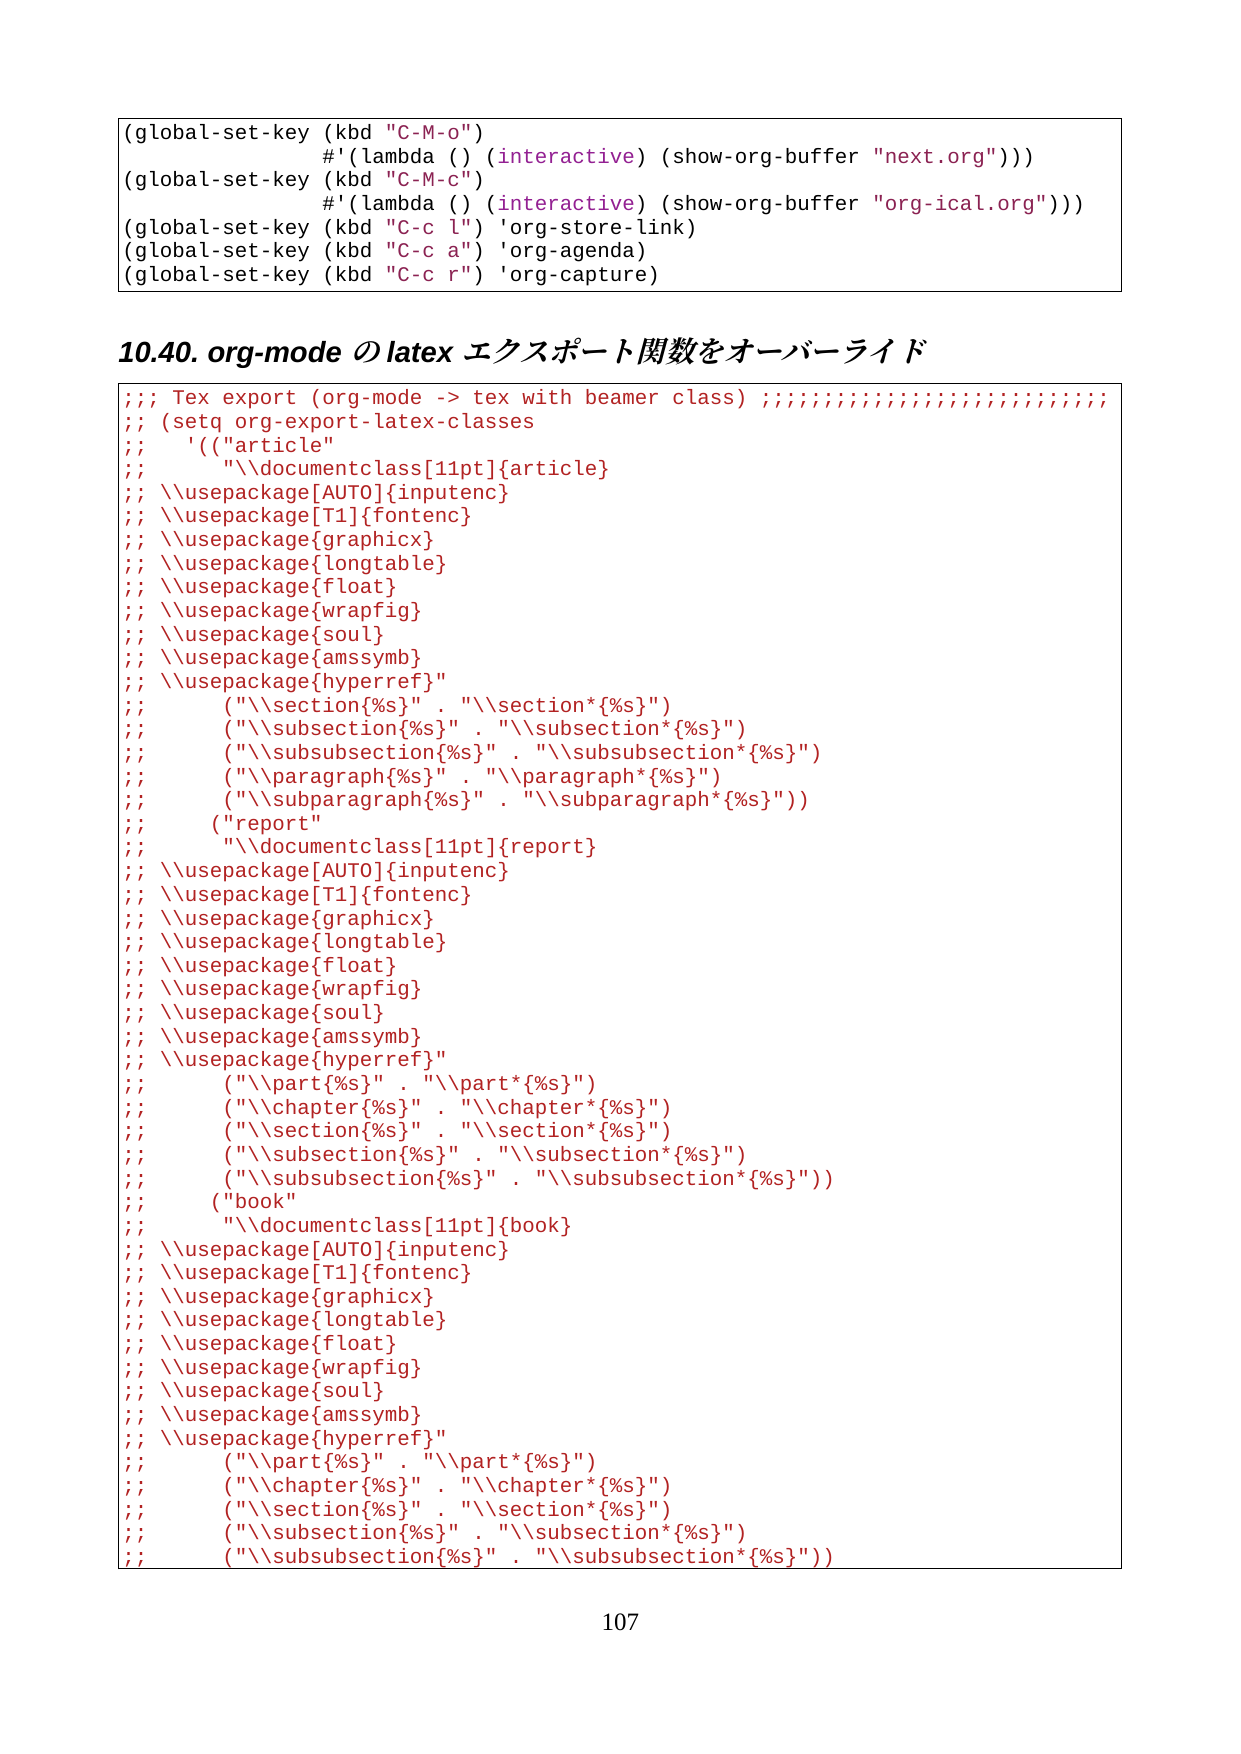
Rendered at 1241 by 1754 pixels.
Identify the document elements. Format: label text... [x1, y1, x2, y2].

text ;; ("\\subsection{%s}" . "\\subsection*{%s}") [119, 1518, 1121, 1542]
text #'(lambda () (interactive) (show-org-buffer "org-ical.org"))) [119, 189, 1121, 213]
text ;; \\usepackage{longtable} [119, 1306, 1121, 1329]
text ;; \\usepackage{amssymb} [119, 1400, 1121, 1424]
text ;; \\usepackage{soul} [119, 1376, 1121, 1400]
text ;; \\usepackage[T1]{fontenc} [119, 880, 1121, 903]
text (global-set-key (kbd "C-M-c") [119, 165, 1121, 189]
text ;; ("\\section{%s}" . "\\section*{%s}") [119, 1495, 1121, 1518]
text ;; \\usepackage{longtable} [119, 549, 1121, 572]
text ;; \\usepackage{longtable} [119, 927, 1121, 951]
text ;; \\usepackage{soul} [119, 998, 1121, 1022]
text ;; ("\\part{%s}" . "\\part*{%s}") [119, 1069, 1121, 1093]
text ;; ("\\section{%s}" . "\\section*{%s}") [119, 1116, 1121, 1140]
text ;; \\usepackage{soul} [119, 620, 1121, 643]
text ;; "\\documentclass[11pt]{report} [119, 833, 1121, 856]
text ;; ("\\subsubsection{%s}" . "\\subsubsection*{%s}") [119, 738, 1121, 762]
text ;; \\usepackage{hyperref}" [119, 1045, 1121, 1069]
text ;; \\usepackage{wrapfig} [119, 1353, 1121, 1376]
text ;; \\usepackage{graphicx} [119, 903, 1121, 927]
text ;; '(("article" [119, 431, 1121, 454]
text (global-set-key (kbd "C-c r") 'org-capture) [119, 260, 1121, 291]
text ;; (setq org-export-latex-classes [119, 407, 1121, 431]
text ;; \\usepackage{graphicx} [119, 525, 1121, 549]
text ;; ("\\part{%s}" . "\\part*{%s}") [119, 1447, 1121, 1471]
text ;; ("report" [119, 809, 1121, 833]
subtitle org-mode の latex エクスポート関数をオーバーライド [118, 329, 1122, 371]
text ;; \\usepackage{float} [119, 1329, 1121, 1353]
text ;; "\\documentclass[11pt]{article} [119, 454, 1121, 478]
text ;; \\usepackage[T1]{fontenc} [119, 1258, 1121, 1282]
text #'(lambda () (interactive) (show-org-buffer "next.org"))) [119, 142, 1121, 165]
text ;; \\usepackage{amssymb} [119, 1022, 1121, 1045]
text (global-set-key (kbd "C-M-o") [119, 119, 1121, 142]
text ;; \\usepackage[AUTO]{inputenc} [119, 478, 1121, 502]
text ;; \\usepackage{wrapfig} [119, 974, 1121, 998]
text ;; ("\\subsubsection{%s}" . "\\subsubsection*{%s}")) [119, 1542, 1121, 1568]
text ;; ("\\subsection{%s}" . "\\subsection*{%s}") [119, 1140, 1121, 1164]
text ;; \\usepackage{amssymb} [119, 643, 1121, 667]
text ;; ("book" [119, 1187, 1121, 1211]
text ;; \\usepackage{graphicx} [119, 1282, 1121, 1306]
text ;; \\usepackage{wrapfig} [119, 596, 1121, 620]
text ;; \\usepackage[AUTO]{inputenc} [119, 1234, 1121, 1258]
text ;; ("\\chapter{%s}" . "\\chapter*{%s}") [119, 1471, 1121, 1495]
text (global-set-key (kbd "C-c a") 'org-agenda) [119, 236, 1121, 260]
text ;; ("\\section{%s}" . "\\section*{%s}") [119, 691, 1121, 714]
text ;; ("\\subsection{%s}" . "\\subsection*{%s}") [119, 714, 1121, 738]
text ;; \\usepackage{float} [119, 572, 1121, 596]
text ;; \\usepackage[T1]{fontenc} [119, 502, 1121, 525]
text (global-set-key (kbd "C-c l") 'org-store-link) [119, 213, 1121, 236]
text ;;; Tex export (org-mode -> tex with beamer class) ;;;;;;;;;;;;;;;;;;;;;;;;;;;; [119, 384, 1121, 407]
text ;; ("\\paragraph{%s}" . "\\paragraph*{%s}") [119, 762, 1121, 785]
text ;; \\usepackage[AUTO]{inputenc} [119, 856, 1121, 880]
text ;; ("\\subparagraph{%s}" . "\\subparagraph*{%s}")) [119, 785, 1121, 809]
text ;; ("\\subsubsection{%s}" . "\\subsubsection*{%s}")) [119, 1164, 1121, 1187]
text ;; \\usepackage{hyperref}" [119, 667, 1121, 691]
text ;; \\usepackage{hyperref}" [119, 1424, 1121, 1447]
text ;; "\\documentclass[11pt]{book} [119, 1211, 1121, 1234]
text ;; ("\\chapter{%s}" . "\\chapter*{%s}") [119, 1093, 1121, 1116]
text ;; \\usepackage{float} [119, 951, 1121, 974]
